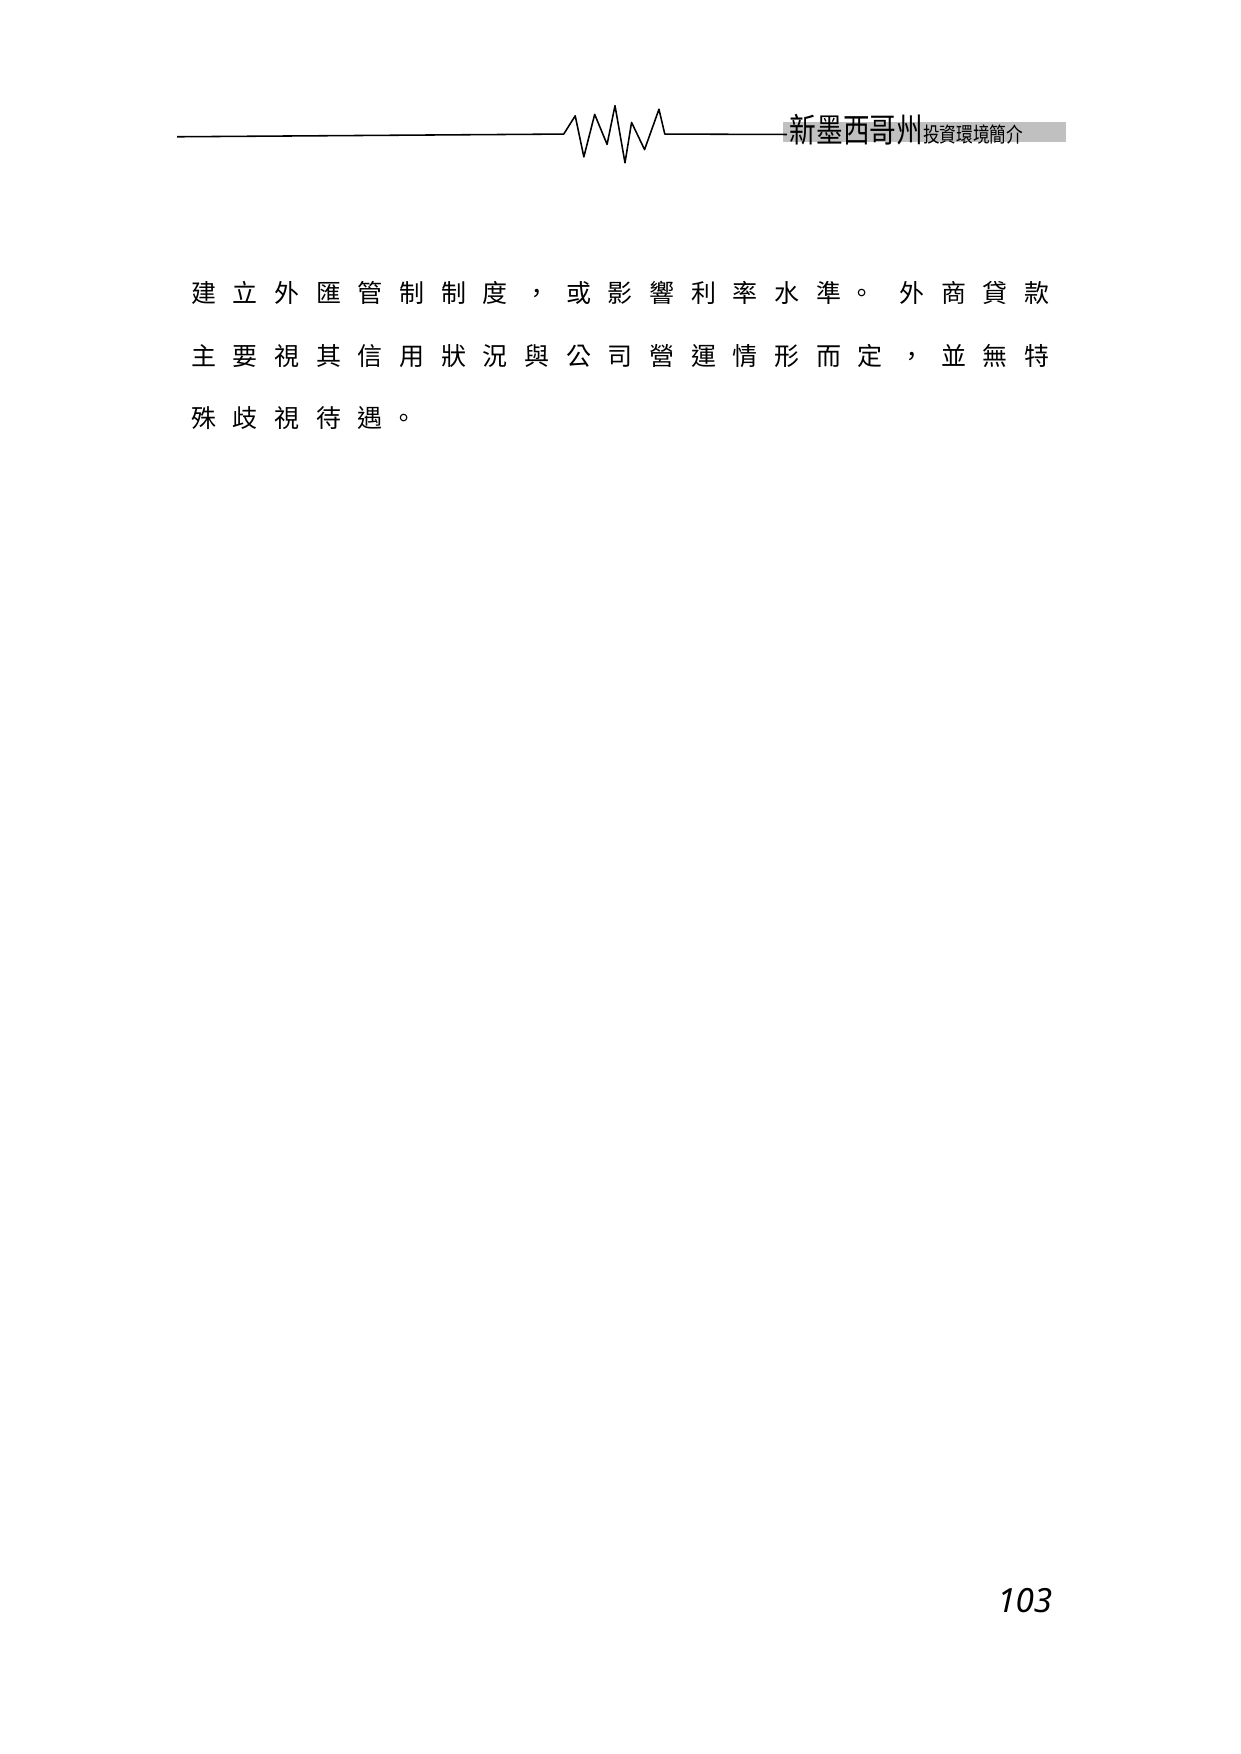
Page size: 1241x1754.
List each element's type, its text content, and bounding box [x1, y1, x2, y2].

text 建立外匯管制制度，或影響利率水準。外商貸款主要視其信用狀況與公司營運情形而定，並無特殊歧視待遇。 [183, 250, 1058, 438]
